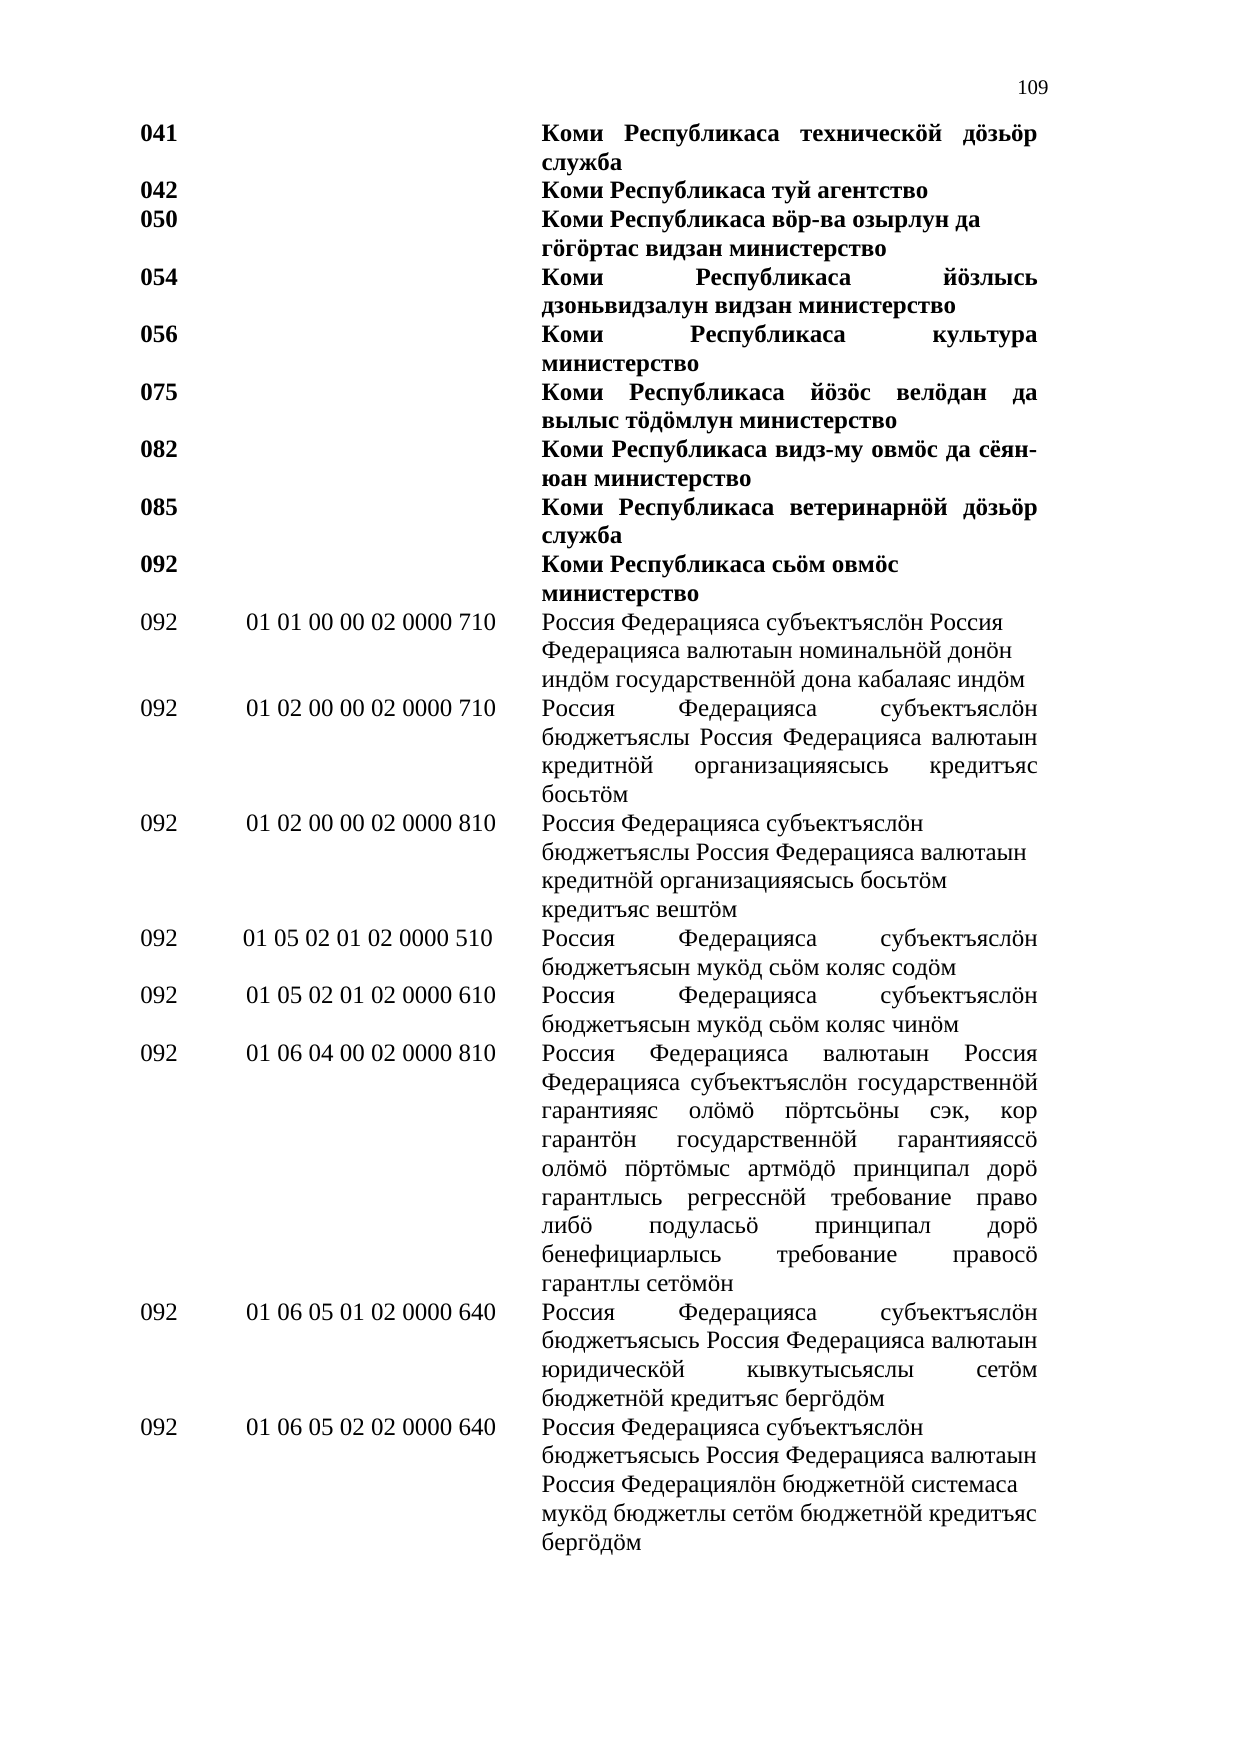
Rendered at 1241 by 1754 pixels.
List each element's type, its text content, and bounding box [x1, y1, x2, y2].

table_cell Коми Республикаса техническöй дöзьöр служба [530, 118, 1049, 176]
table_cell 092 [106, 1412, 211, 1584]
table_cell [211, 262, 530, 319]
table_cell 082 [106, 434, 211, 492]
table_cell Коми Республикаса культура министерство [530, 319, 1049, 377]
table_cell Коми Республикаса туй агентство [530, 176, 1049, 204]
table_cell Россия Федерацияса субъектъяслöн Россия Федерацияса валютаын номинальнöй донöн индöм государственнöй дона кабалаяс индöм [530, 607, 1049, 693]
table_cell Коми Республикаса видз-му овмöс да сёян-юан министерство [530, 434, 1049, 492]
table_cell [211, 549, 530, 607]
table_cell 085 [106, 492, 211, 549]
table_cell Россия Федерацияса субъектъяслöн бюджетъяслы Россия Федерацияса валютаын кредитнöй организацияясысь босьтöм кредитъяс вештöм [530, 808, 1049, 923]
table_cell 056 [106, 319, 211, 377]
table_cell 092 [106, 923, 211, 981]
table_cell [211, 434, 530, 492]
table_cell [211, 118, 530, 176]
table_cell Россия Федерацияса субъектъяслöн бюджетъяслы Россия Федерацияса валютаын кредитнöй организацияясысь кредитъяс босьтöм [530, 693, 1049, 808]
table_cell 01 06 04 00 02 0000 810 [211, 1038, 530, 1297]
table_cell Коми Республикаса вöр-ва озырлун да гöгöртас видзан министерство [530, 204, 1049, 262]
table_cell Коми Республикаса сьöм овмöс министерство [530, 549, 1049, 607]
table_cell 041 [106, 118, 211, 176]
table_cell 092 [106, 808, 211, 923]
table_cell 075 [106, 377, 211, 434]
table_cell 050 [106, 204, 211, 262]
table_cell 01 05 02 01 02 0000 510 [211, 923, 530, 981]
table_cell Коми Республикаса ветеринарнöй дöзьöр служба [530, 492, 1049, 549]
table_cell Коми Республикаса йöзöс велöдан да вылыс тöдöмлун министерство [530, 377, 1049, 434]
table_cell 092 [106, 981, 211, 1038]
table_cell 01 01 00 00 02 0000 710 [211, 607, 530, 693]
table_cell 01 02 00 00 02 0000 710 [211, 693, 530, 808]
table_cell 092 [106, 607, 211, 693]
table_cell 01 05 02 01 02 0000 610 [211, 981, 530, 1038]
table_cell Россия Федерацияса субъектъяслöн бюджетъясын мукöд сьöм коляс содöм [530, 923, 1049, 981]
table_cell 092 [106, 693, 211, 808]
table_cell Россия Федерацияса валютаын Россия Федерацияса субъектъяслöн государственнöй гарантияяс олöмö пöртсьöны сэк, кор гарантöн государственнöй гарантияяссö олöмö пöртöмыс артмöдö принципал дорö гарантлысь регресснöй требование право либö подуласьö принципал дорö бенефициарлысь требование правосö гарантлы сетöмöн [530, 1038, 1049, 1297]
table_cell [211, 377, 530, 434]
table_cell 01 06 05 02 02 0000 640 [211, 1412, 530, 1584]
table_cell Россия Федерацияса субъектъяслöн бюджетъясысь Россия Федерацияса валютаын Россия Федерациялöн бюджетнöй системаса мукöд бюджетлы сетöм бюджетнöй кредитъяс бергöдöм [530, 1412, 1049, 1584]
table_cell 092 [106, 1038, 211, 1297]
table_cell [211, 492, 530, 549]
table_cell 092 [106, 1297, 211, 1412]
table_cell [211, 204, 530, 262]
table_cell 054 [106, 262, 211, 319]
table_cell Россия Федерацияса субъектъяслöн бюджетъясын мукöд сьöм коляс чинöм [530, 981, 1049, 1038]
table_cell [211, 319, 530, 377]
table_cell Россия Федерацияса субъектъяслöн бюджетъясысь Россия Федерацияса валютаын юридическöй кывкутысьяслы сетöм бюджетнöй кредитъяс бергöдöм [530, 1297, 1049, 1412]
table_cell 042 [106, 176, 211, 204]
table_cell 01 02 00 00 02 0000 810 [211, 808, 530, 923]
table_cell [211, 176, 530, 204]
table_cell 092 [106, 549, 211, 607]
table_cell Коми Республикаса йöзлысь дзоньвидзалун видзан министерство [530, 262, 1049, 319]
table_cell 01 06 05 01 02 0000 640 [211, 1297, 530, 1412]
